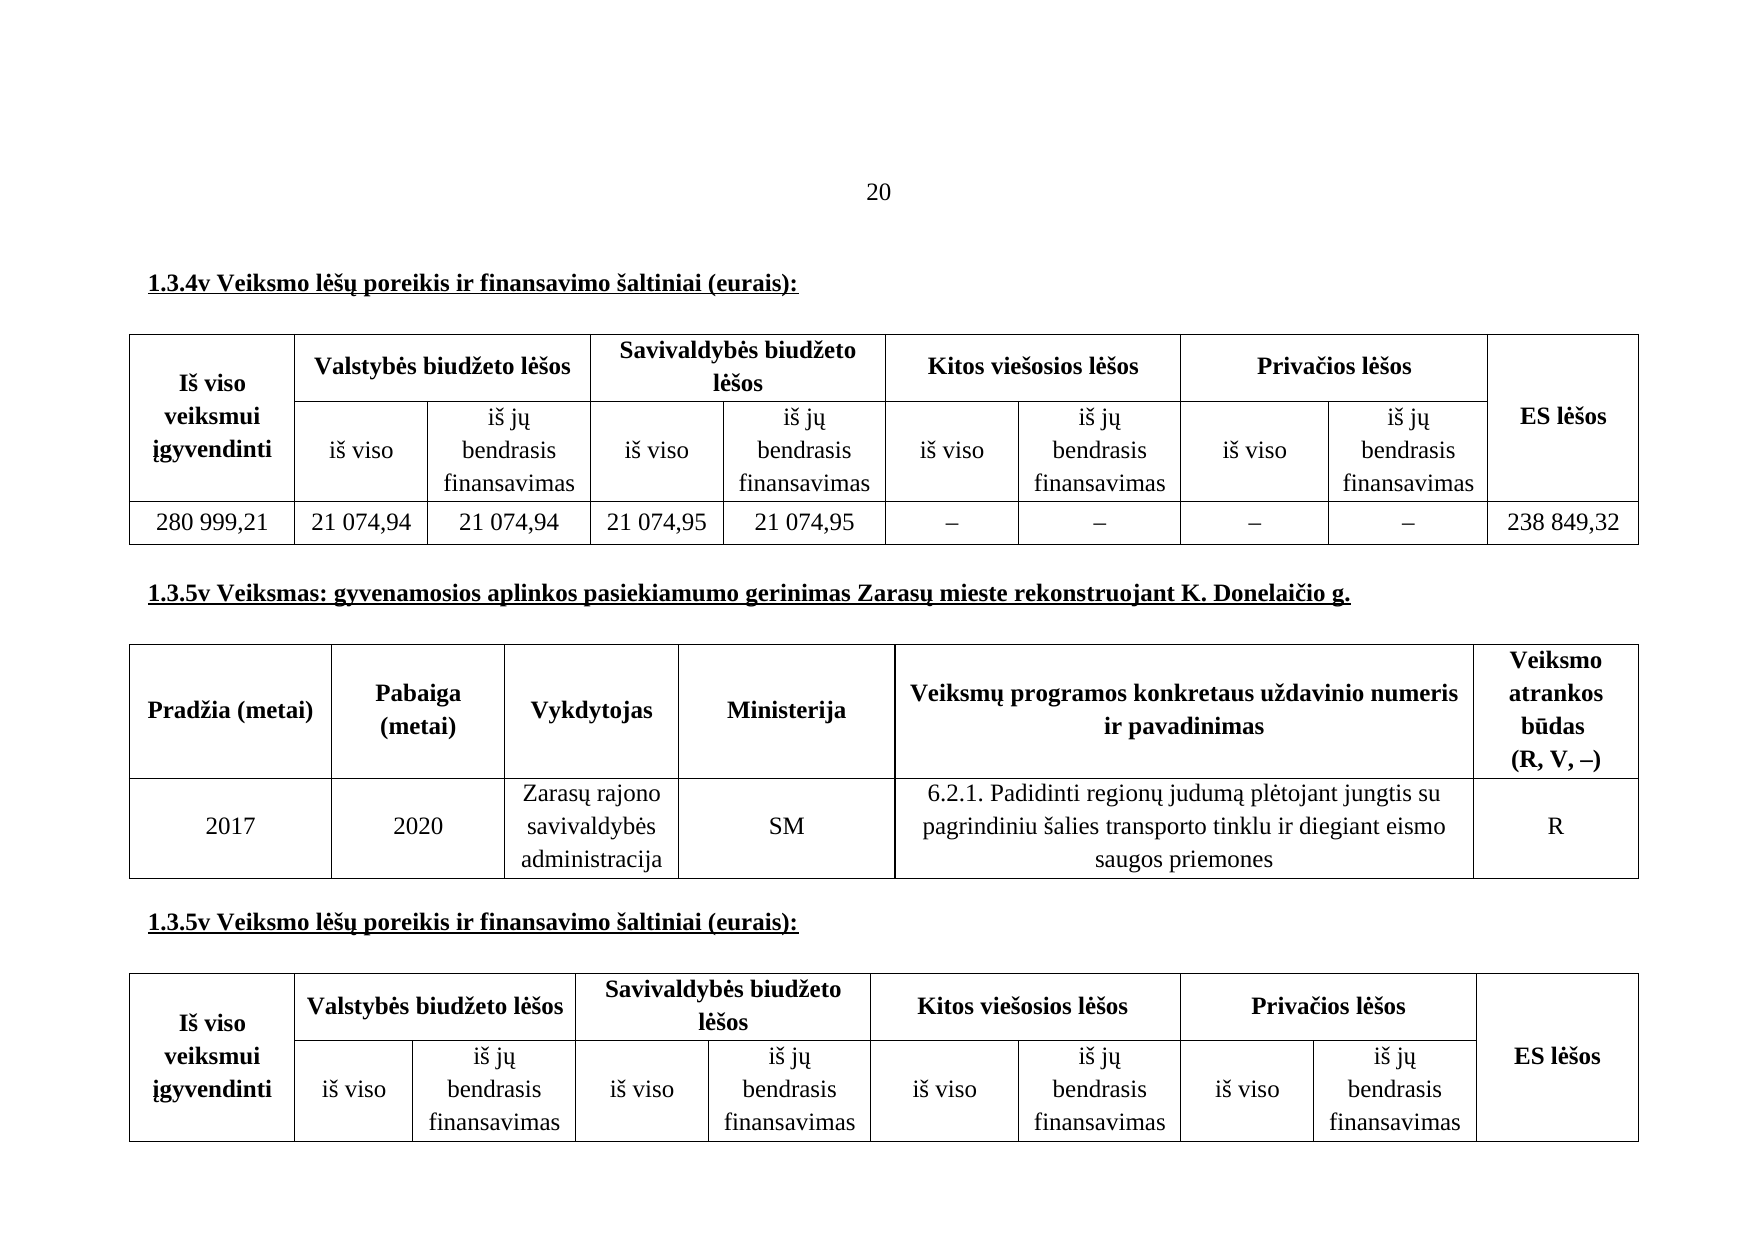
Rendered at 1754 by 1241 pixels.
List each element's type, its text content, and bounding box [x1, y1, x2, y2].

table_header Privačios lėšos [1181, 974, 1476, 1040]
table_cell SM [679, 779, 894, 877]
table_cell – [1181, 502, 1328, 544]
table_cell iš jų bendrasis finansavimas [1019, 402, 1180, 501]
table_header Valstybės biudžeto lėšos [295, 974, 575, 1040]
table_cell iš viso [886, 402, 1018, 501]
table_header ES lėšos [1488, 335, 1638, 501]
table_header Veiksmų programos konkretaus uždavinio numeris ir pavadinimas [896, 645, 1473, 777]
table_header Kitos viešosios lėšos [886, 335, 1180, 401]
table_cell iš jų bendrasis finansavimas [724, 402, 885, 501]
table_cell 238 849,32 [1488, 502, 1638, 544]
table_cell 6.2.1. Padidinti regionų judumą plėtojant jungtis su pagrindiniu šalies transporto tinklu ir diegiant eismo saugos priemones [896, 779, 1473, 877]
table_header Iš viso veiksmui įgyvendinti [130, 335, 294, 501]
table_cell – [1019, 502, 1180, 544]
table_cell – [886, 502, 1018, 544]
table_cell iš jų bendrasis finansavimas [413, 1041, 575, 1141]
table_cell iš jų bendrasis finansavimas [1019, 1041, 1180, 1141]
table_cell iš viso [871, 1041, 1018, 1141]
table_header Veiksmo atrankos būdas (R, V, –) [1474, 645, 1638, 777]
table_header Vykdytojas [505, 645, 678, 777]
table_cell iš viso [591, 402, 723, 501]
table_cell iš viso [1181, 402, 1328, 501]
table_cell 2017 [130, 779, 331, 877]
table_cell iš jų bendrasis finansavimas [1329, 402, 1487, 501]
table_cell Zarasų rajono savivaldybės administracija [505, 779, 678, 877]
table_header Savivaldybės biudžeto lėšos [591, 335, 885, 401]
table_cell iš viso [295, 1041, 412, 1141]
table_cell 21 074,94 [295, 502, 427, 544]
table_cell 21 074,95 [591, 502, 723, 544]
table_cell R [1474, 779, 1638, 877]
table_cell iš viso [295, 402, 427, 501]
table_cell iš viso [576, 1041, 708, 1141]
table_cell iš jų bendrasis finansavimas [709, 1041, 870, 1141]
table_header Iš viso veiksmui įgyvendinti [130, 974, 294, 1141]
table_header Kitos viešosios lėšos [871, 974, 1180, 1040]
table_header Ministerija [679, 645, 894, 777]
table_cell 21 074,95 [724, 502, 885, 544]
text 1.3.5v Veiksmas: gyvenamosios aplinkos pasiekiamumo gerinimas Zarasų mieste rekonstruojant K. Donelaičio g. [118, 578, 1639, 607]
text 1.3.4v Veiksmo lėšų poreikis ir finansavimo šaltiniai (eurais): [133, 268, 1639, 296]
table_header Valstybės biudžeto lėšos [295, 335, 590, 401]
table_header ES lėšos [1477, 974, 1638, 1141]
table_cell – [1329, 502, 1487, 544]
table_cell iš jų bendrasis finansavimas [1314, 1041, 1476, 1141]
table_header Pabaiga (metai) [332, 645, 504, 777]
text 1.3.5v Veiksmo lėšų poreikis ir finansavimo šaltiniai (eurais): [118, 907, 1639, 936]
table_header Pradžia (metai) [130, 645, 331, 777]
table_cell 21 074,94 [428, 502, 590, 544]
table_cell 2020 [332, 779, 504, 877]
table_cell iš viso [1181, 1041, 1313, 1141]
table_header Privačios lėšos [1181, 335, 1487, 401]
table_cell iš jų bendrasis finansavimas [428, 402, 590, 501]
table_cell 280 999,21 [130, 502, 294, 544]
table_header Savivaldybės biudžeto lėšos [576, 974, 870, 1040]
